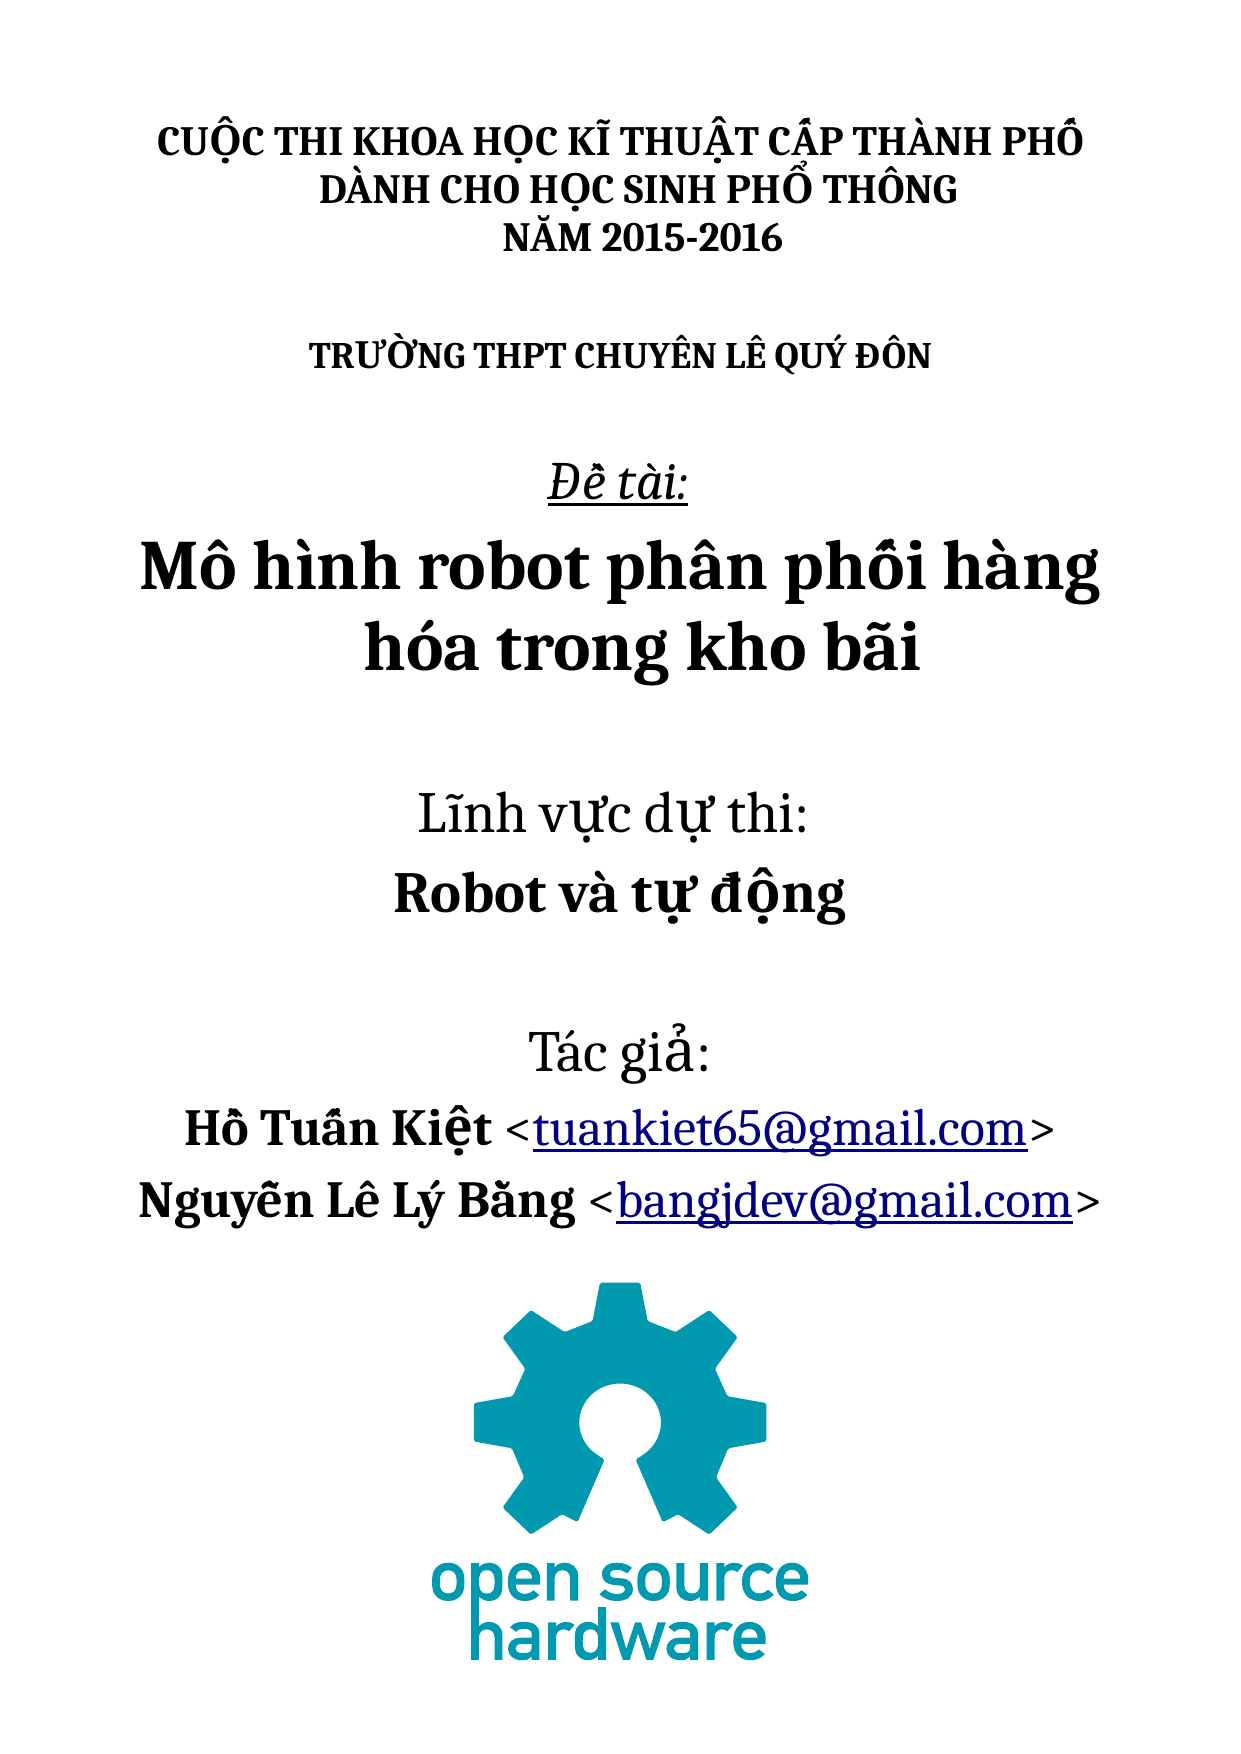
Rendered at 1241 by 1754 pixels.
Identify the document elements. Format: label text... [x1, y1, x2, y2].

subtitle CUỘC THI KHOA HỌC KĨ THUẬT CẤP THÀNH PHỐ DÀNH CHO HỌC SINH PHỔ THÔNG NĂM 2015-2016 [118, 118, 1122, 262]
subtitle Mô hình robot phân phối hàng hóa trong kho bãi [118, 526, 1122, 688]
text TRƯỜNG THPT CHUYÊN LÊ QUÝ ĐÔN [118, 335, 1122, 378]
text Tác giả: [118, 1019, 1122, 1086]
text Nguyễn Lê Lý Bằng <bangjdev@gmail.com> [118, 1171, 1122, 1230]
text Lĩnh vực dự thi: [118, 780, 1122, 847]
text Robot và tự động [118, 860, 1122, 927]
text Đề tài: [118, 451, 1122, 513]
text Hồ Tuấn Kiệt <tuankiet65@gmail.com> [118, 1098, 1122, 1158]
